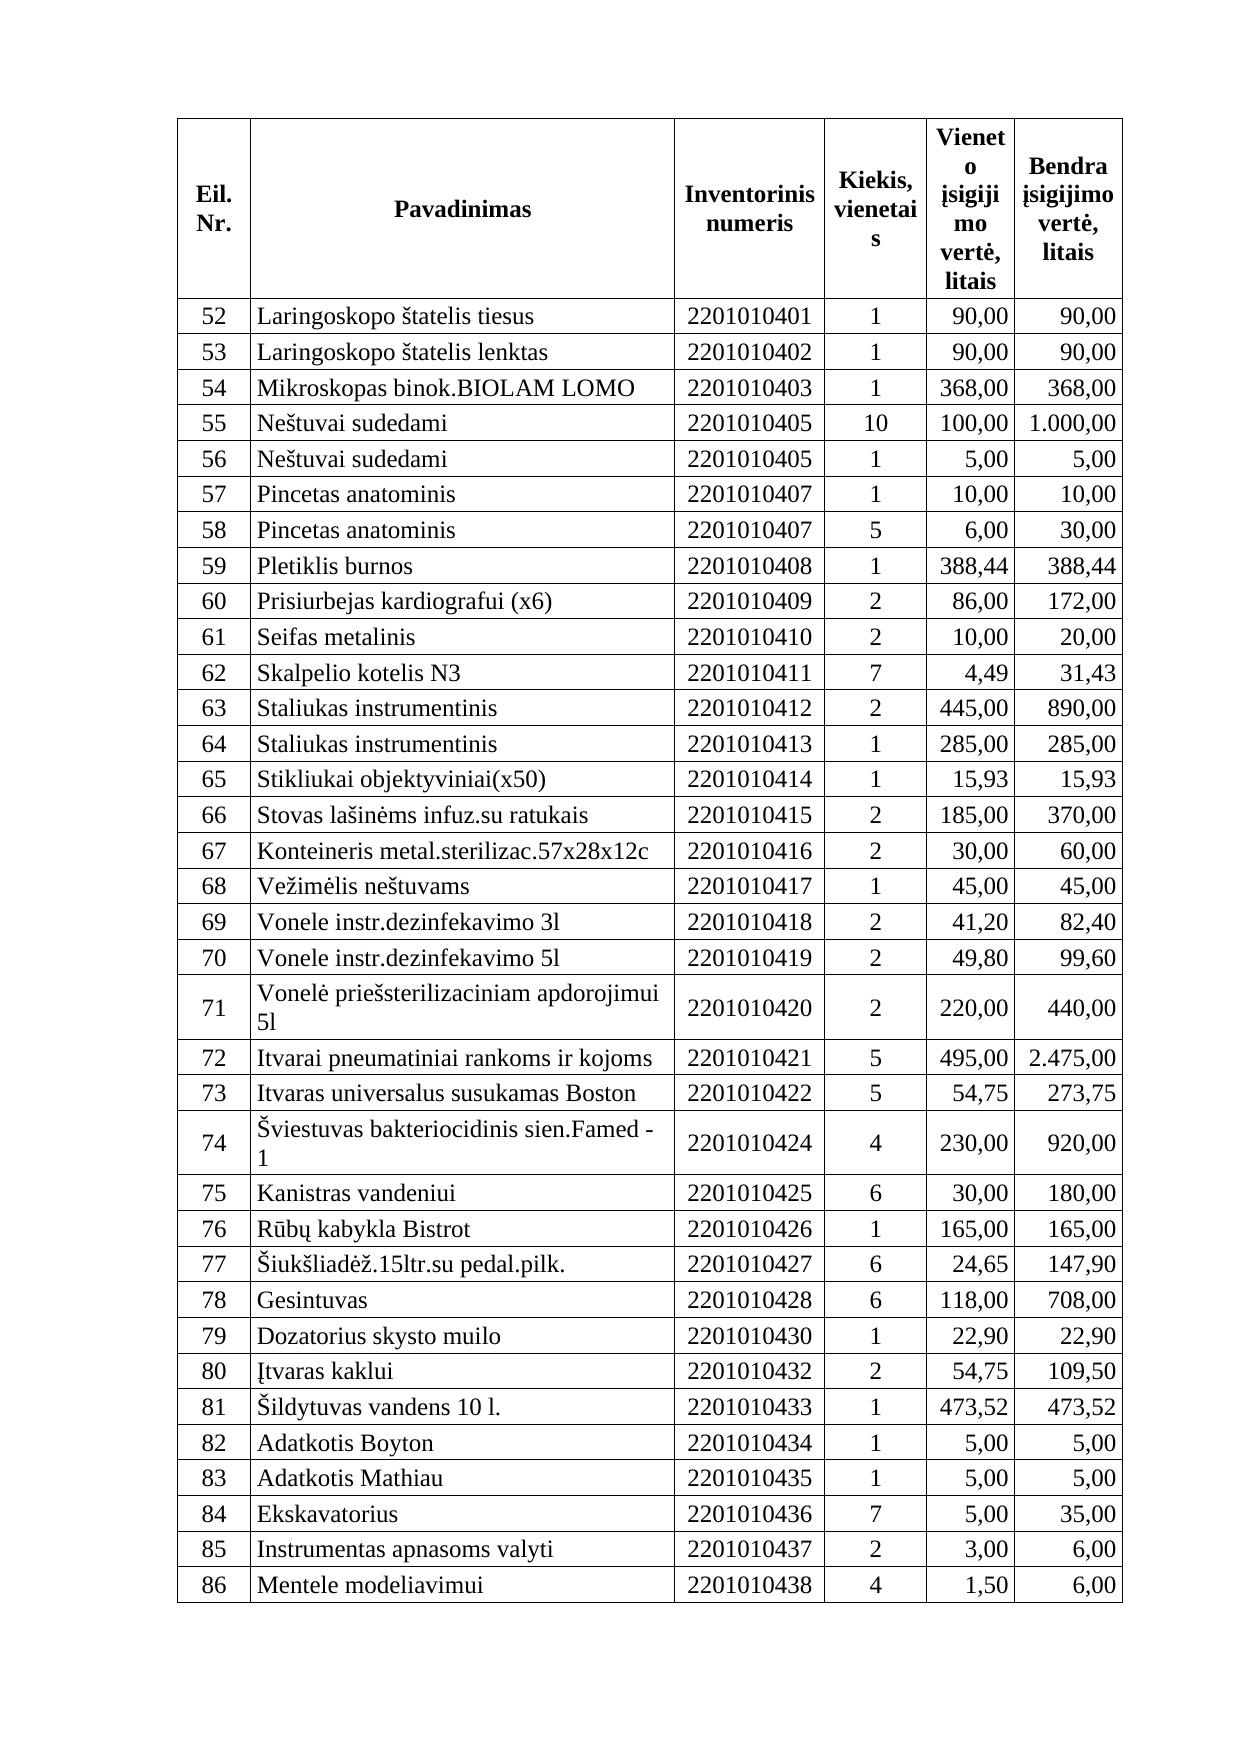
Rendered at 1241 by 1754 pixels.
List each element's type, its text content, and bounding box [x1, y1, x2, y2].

table_cell 4,49 [927, 655, 1014, 689]
table_cell 82,40 [1015, 904, 1122, 939]
table_cell 54 [178, 370, 250, 404]
table_cell 2201010425 [675, 1175, 824, 1210]
table_cell 62 [178, 655, 250, 689]
table_cell 109,50 [1015, 1354, 1122, 1388]
table_cell 1 [825, 548, 926, 582]
table_cell 118,00 [927, 1282, 1014, 1317]
table_cell 57 [178, 477, 250, 511]
table_header Eil. Nr. [178, 119, 250, 297]
table_cell Mikroskopas binok.BIOLAM LOMO [251, 370, 674, 404]
table_cell 2201010421 [675, 1040, 824, 1074]
table_cell 388,44 [1015, 548, 1122, 582]
table_cell 2201010405 [675, 441, 824, 476]
table_cell 2201010430 [675, 1318, 824, 1352]
table_cell 2 [825, 1532, 926, 1566]
table_cell 69 [178, 904, 250, 939]
table_cell 5,00 [1015, 1425, 1122, 1459]
table_cell 368,00 [927, 370, 1014, 404]
table_cell Šildytuvas vandens 10 l. [251, 1389, 674, 1424]
table_cell 2201010417 [675, 869, 824, 903]
table_cell 185,00 [927, 797, 1014, 832]
table_cell 35,00 [1015, 1496, 1122, 1531]
table_cell Ekskavatorius [251, 1496, 674, 1531]
table_cell 1 [825, 1460, 926, 1495]
table_cell 84 [178, 1496, 250, 1531]
table_cell 10,00 [927, 477, 1014, 511]
table_cell 368,00 [1015, 370, 1122, 404]
table_cell Adatkotis Boyton [251, 1425, 674, 1459]
table_cell 66 [178, 797, 250, 832]
table_cell 1 [825, 334, 926, 369]
table_cell Skalpelio kotelis N3 [251, 655, 674, 689]
table_cell Dozatorius skysto muilo [251, 1318, 674, 1352]
table_cell Vonelė priešsterilizaciniam apdorojimui 5l [251, 975, 674, 1039]
table_cell 6,00 [1015, 1532, 1122, 1566]
table_cell 72 [178, 1040, 250, 1074]
table_cell 1,50 [927, 1567, 1014, 1602]
table_cell 5,00 [1015, 441, 1122, 476]
table_header Inventorinis numeris [675, 119, 824, 297]
table_cell 22,90 [927, 1318, 1014, 1352]
table_cell 2201010416 [675, 833, 824, 867]
table_cell 80 [178, 1354, 250, 1388]
table_cell 86 [178, 1567, 250, 1602]
table_cell 86,00 [927, 584, 1014, 618]
table_cell 220,00 [927, 975, 1014, 1039]
table_cell 2201010405 [675, 405, 824, 440]
table_cell 230,00 [927, 1111, 1014, 1174]
table_cell 22,90 [1015, 1318, 1122, 1352]
table_cell 285,00 [1015, 726, 1122, 761]
table_cell 2201010409 [675, 584, 824, 618]
table_cell 285,00 [927, 726, 1014, 761]
table_cell 1.000,00 [1015, 405, 1122, 440]
table_cell 2201010408 [675, 548, 824, 582]
table_cell 2 [825, 690, 926, 725]
table_cell Vonele instr.dezinfekavimo 3l [251, 904, 674, 939]
table_cell 165,00 [1015, 1211, 1122, 1246]
table_cell 45,00 [1015, 869, 1122, 903]
table_cell Itvarai pneumatiniai rankoms ir kojoms [251, 1040, 674, 1074]
table_cell Vonele instr.dezinfekavimo 5l [251, 940, 674, 974]
table_cell 5 [825, 1075, 926, 1110]
table_header Pavadinimas [251, 119, 674, 297]
table_cell 5,00 [927, 1460, 1014, 1495]
table_cell 15,93 [927, 762, 1014, 796]
table_cell 2201010437 [675, 1532, 824, 1566]
table_cell 82 [178, 1425, 250, 1459]
table_cell 2 [825, 1354, 926, 1388]
table_cell 67 [178, 833, 250, 867]
table_cell 5,00 [927, 1425, 1014, 1459]
table_cell 99,60 [1015, 940, 1122, 974]
table_cell 10,00 [927, 619, 1014, 654]
table_cell 81 [178, 1389, 250, 1424]
table_cell 5,00 [1015, 1460, 1122, 1495]
table_cell 1 [825, 869, 926, 903]
table_cell 1 [825, 441, 926, 476]
table_cell 2201010407 [675, 512, 824, 547]
table_cell 473,52 [1015, 1389, 1122, 1424]
table_cell 30,00 [927, 1175, 1014, 1210]
table_cell 61 [178, 619, 250, 654]
table_cell 3,00 [927, 1532, 1014, 1566]
table_cell Šviestuvas bakteriocidinis sien.Famed - 1 [251, 1111, 674, 1174]
table_cell Įtvaras kaklui [251, 1354, 674, 1388]
table_cell 2 [825, 619, 926, 654]
table_cell 2201010424 [675, 1111, 824, 1174]
table_cell Konteineris metal.sterilizac.57x28x12c [251, 833, 674, 867]
table_cell 60 [178, 584, 250, 618]
table_cell 890,00 [1015, 690, 1122, 725]
table_cell 2201010420 [675, 975, 824, 1039]
table_cell Stovas lašinėms infuz.su ratukais [251, 797, 674, 832]
table_cell 100,00 [927, 405, 1014, 440]
table_cell 273,75 [1015, 1075, 1122, 1110]
table_cell 2201010419 [675, 940, 824, 974]
table_cell 708,00 [1015, 1282, 1122, 1317]
table_cell 165,00 [927, 1211, 1014, 1246]
table_cell 2 [825, 975, 926, 1039]
table_cell 10 [825, 405, 926, 440]
table_cell 56 [178, 441, 250, 476]
table_cell 445,00 [927, 690, 1014, 725]
table_cell Adatkotis Mathiau [251, 1460, 674, 1495]
table_cell 83 [178, 1460, 250, 1495]
table_cell 2201010426 [675, 1211, 824, 1246]
table_cell 1 [825, 370, 926, 404]
table_cell 5,00 [927, 441, 1014, 476]
table_cell 6,00 [927, 512, 1014, 547]
table_cell Mentele modeliavimui [251, 1567, 674, 1602]
table_cell Pletiklis burnos [251, 548, 674, 582]
table_cell 6 [825, 1247, 926, 1281]
table_cell 2 [825, 940, 926, 974]
table_cell 5 [825, 1040, 926, 1074]
table_cell Itvaras universalus susukamas Boston [251, 1075, 674, 1110]
table_cell 75 [178, 1175, 250, 1210]
table_cell 370,00 [1015, 797, 1122, 832]
table_cell 68 [178, 869, 250, 903]
table_cell 52 [178, 299, 250, 333]
table_cell 2201010413 [675, 726, 824, 761]
table_cell 78 [178, 1282, 250, 1317]
table_cell 1 [825, 477, 926, 511]
table_cell 1 [825, 1389, 926, 1424]
table_header Vieneto įsigijimo vertė, litais [927, 119, 1014, 297]
table_cell 2 [825, 833, 926, 867]
table_cell 172,00 [1015, 584, 1122, 618]
table_cell 45,00 [927, 869, 1014, 903]
table_cell Laringoskopo štatelis tiesus [251, 299, 674, 333]
table_cell Instrumentas apnasoms valyti [251, 1532, 674, 1566]
table_cell 2201010401 [675, 299, 824, 333]
table_header Bendra įsigijimo vertė, litais [1015, 119, 1122, 297]
table_cell 440,00 [1015, 975, 1122, 1039]
table_cell Staliukas instrumentinis [251, 690, 674, 725]
table_cell 2201010418 [675, 904, 824, 939]
table_cell 2201010427 [675, 1247, 824, 1281]
table_cell 495,00 [927, 1040, 1014, 1074]
table_cell Neštuvai sudedami [251, 441, 674, 476]
table_cell 1 [825, 762, 926, 796]
table_cell 79 [178, 1318, 250, 1352]
table_cell 24,65 [927, 1247, 1014, 1281]
table_cell Vežimėlis neštuvams [251, 869, 674, 903]
table_cell 76 [178, 1211, 250, 1246]
table_cell 2 [825, 584, 926, 618]
table_cell 2201010411 [675, 655, 824, 689]
table_cell 53 [178, 334, 250, 369]
table_cell 2201010415 [675, 797, 824, 832]
table_cell 2201010432 [675, 1354, 824, 1388]
table_cell 85 [178, 1532, 250, 1566]
table_cell 63 [178, 690, 250, 725]
table_cell 6 [825, 1282, 926, 1317]
table_cell Seifas metalinis [251, 619, 674, 654]
table_cell 5 [825, 512, 926, 547]
table_cell 15,93 [1015, 762, 1122, 796]
table_cell 70 [178, 940, 250, 974]
table_cell Laringoskopo štatelis lenktas [251, 334, 674, 369]
table_cell 90,00 [927, 299, 1014, 333]
table_cell Rūbų kabykla Bistrot [251, 1211, 674, 1246]
table_cell 7 [825, 1496, 926, 1531]
table_cell Šiukšliadėž.15ltr.su pedal.pilk. [251, 1247, 674, 1281]
table_cell 1 [825, 1425, 926, 1459]
table_cell 59 [178, 548, 250, 582]
table_cell 388,44 [927, 548, 1014, 582]
table_cell 49,80 [927, 940, 1014, 974]
table_cell 147,90 [1015, 1247, 1122, 1281]
table_cell 2201010436 [675, 1496, 824, 1531]
table_cell 30,00 [927, 833, 1014, 867]
table_cell 2201010435 [675, 1460, 824, 1495]
table_cell 30,00 [1015, 512, 1122, 547]
table_cell Neštuvai sudedami [251, 405, 674, 440]
table_cell 2201010403 [675, 370, 824, 404]
table_cell 90,00 [1015, 299, 1122, 333]
table_cell Pincetas anatominis [251, 512, 674, 547]
table_cell 2201010438 [675, 1567, 824, 1602]
table_cell 180,00 [1015, 1175, 1122, 1210]
table_cell 1 [825, 299, 926, 333]
table_cell 77 [178, 1247, 250, 1281]
table_cell 2201010414 [675, 762, 824, 796]
table_cell 2201010410 [675, 619, 824, 654]
table_cell 2201010412 [675, 690, 824, 725]
table_cell 2201010407 [675, 477, 824, 511]
table_cell 58 [178, 512, 250, 547]
table_cell 2.475,00 [1015, 1040, 1122, 1074]
table_cell 10,00 [1015, 477, 1122, 511]
table_cell 1 [825, 1318, 926, 1352]
table_cell Pincetas anatominis [251, 477, 674, 511]
table_cell 473,52 [927, 1389, 1014, 1424]
table_cell 60,00 [1015, 833, 1122, 867]
table_cell 1 [825, 726, 926, 761]
table_cell 7 [825, 655, 926, 689]
table_cell 4 [825, 1567, 926, 1602]
table_cell 2201010428 [675, 1282, 824, 1317]
table_cell 2201010402 [675, 334, 824, 369]
table_cell 2 [825, 797, 926, 832]
table_cell 55 [178, 405, 250, 440]
table_cell 2 [825, 904, 926, 939]
table_cell 920,00 [1015, 1111, 1122, 1174]
table_cell Prisiurbejas kardiografui (x6) [251, 584, 674, 618]
table_cell 90,00 [927, 334, 1014, 369]
table_cell 54,75 [927, 1075, 1014, 1110]
table_cell 6 [825, 1175, 926, 1210]
table_cell 31,43 [1015, 655, 1122, 689]
table_cell Stikliukai objektyviniai(x50) [251, 762, 674, 796]
table_cell 65 [178, 762, 250, 796]
table_cell 2201010434 [675, 1425, 824, 1459]
table_cell Staliukas instrumentinis [251, 726, 674, 761]
table_cell Gesintuvas [251, 1282, 674, 1317]
table_cell 74 [178, 1111, 250, 1174]
table_cell 64 [178, 726, 250, 761]
table_cell 2201010433 [675, 1389, 824, 1424]
table_header Kiekis, vienetais [825, 119, 926, 297]
table_cell 2201010422 [675, 1075, 824, 1110]
table_cell 1 [825, 1211, 926, 1246]
table_cell 41,20 [927, 904, 1014, 939]
table_cell 6,00 [1015, 1567, 1122, 1602]
table_cell 20,00 [1015, 619, 1122, 654]
table_cell 54,75 [927, 1354, 1014, 1388]
table_cell 90,00 [1015, 334, 1122, 369]
table_cell 4 [825, 1111, 926, 1174]
table_cell 5,00 [927, 1496, 1014, 1531]
table_cell 73 [178, 1075, 250, 1110]
table_cell Kanistras vandeniui [251, 1175, 674, 1210]
table_cell 71 [178, 975, 250, 1039]
